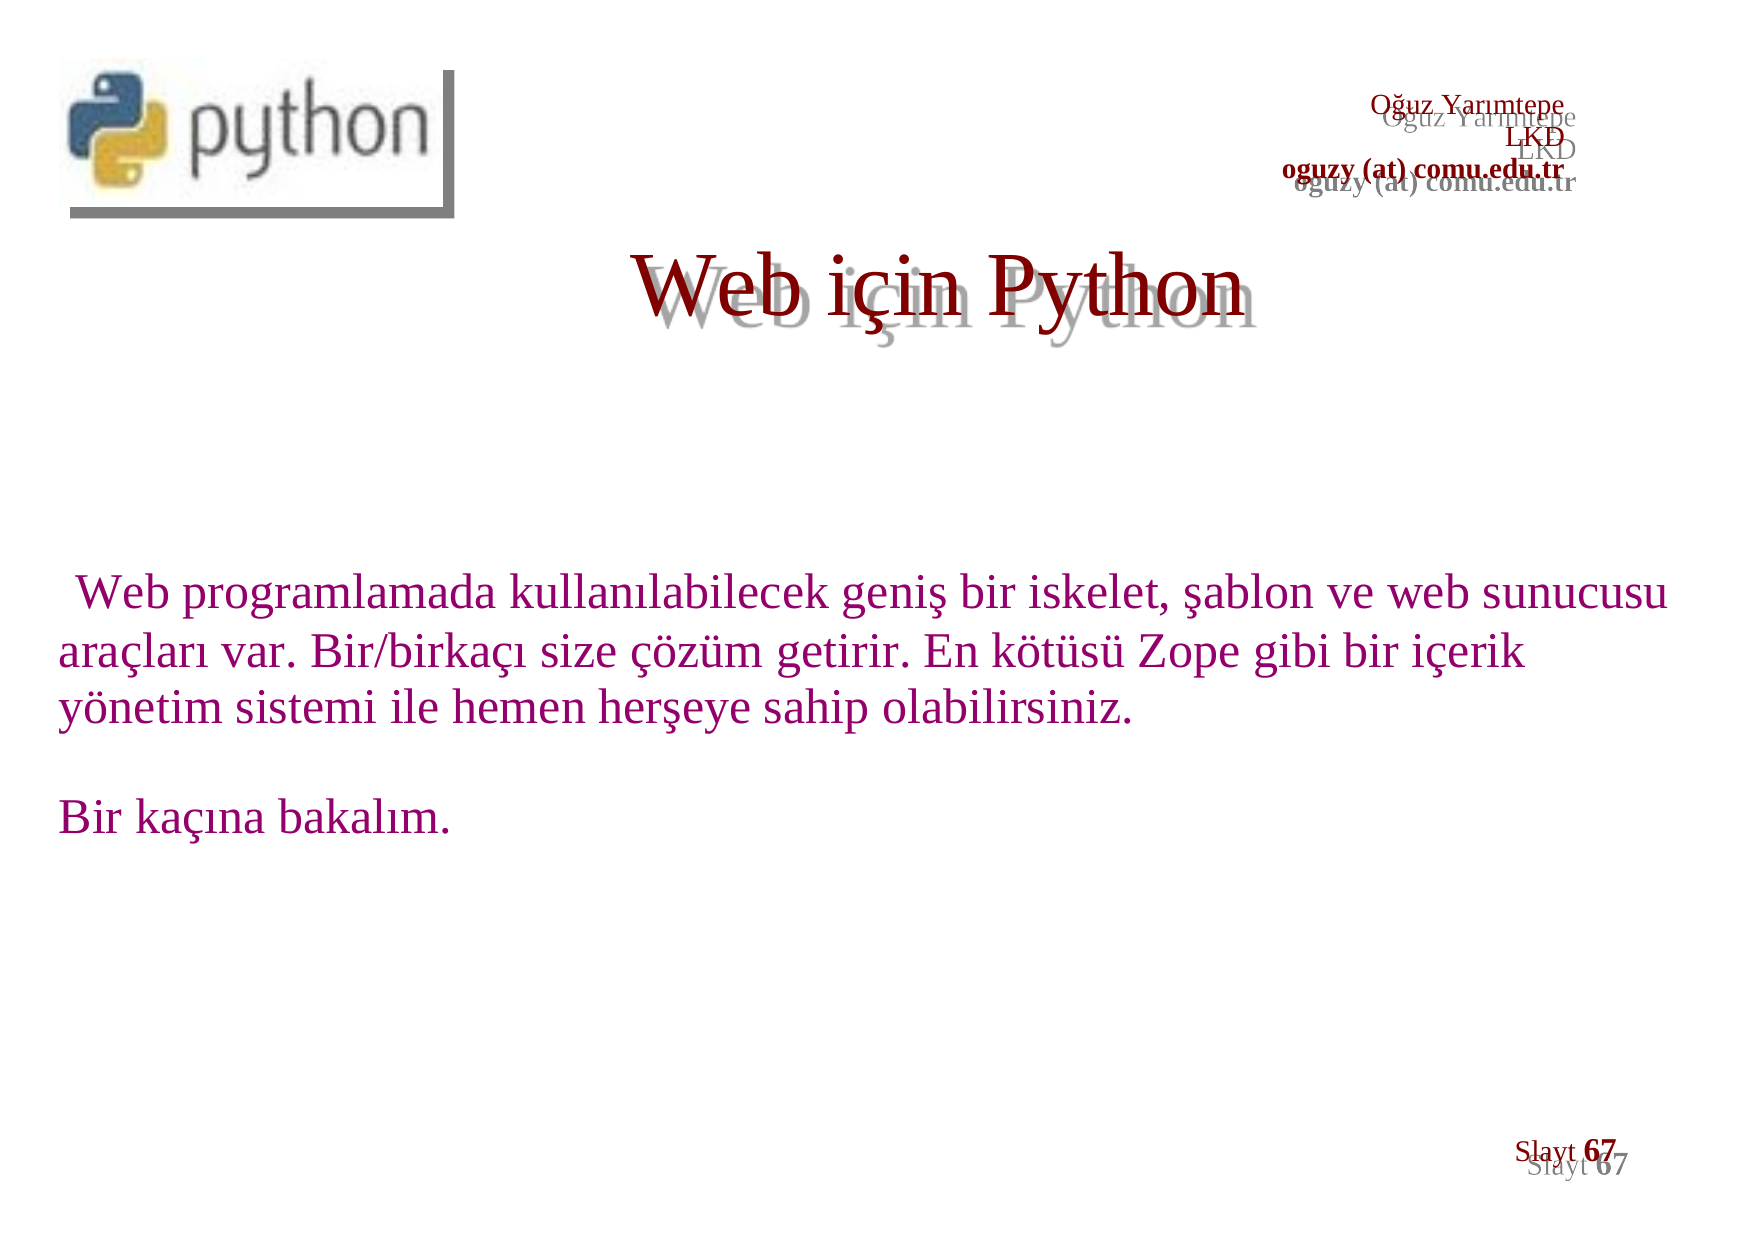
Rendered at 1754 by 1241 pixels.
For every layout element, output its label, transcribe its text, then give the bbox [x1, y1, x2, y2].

subtitle Web programlamada kullanılabilecek geniş bir iskelet, şablon ve web sunucusu araçları var. Bir/birkaçı size çözüm getirir. En kötüsü Zope gibi bir içerik yönetim sistemi ile hemen herşeye sahip olabilirsiniz. Bir kaçına bakalım. [59, 360, 1695, 1034]
title Web için Python [194, 214, 1684, 355]
picture [59, 58, 443, 207]
